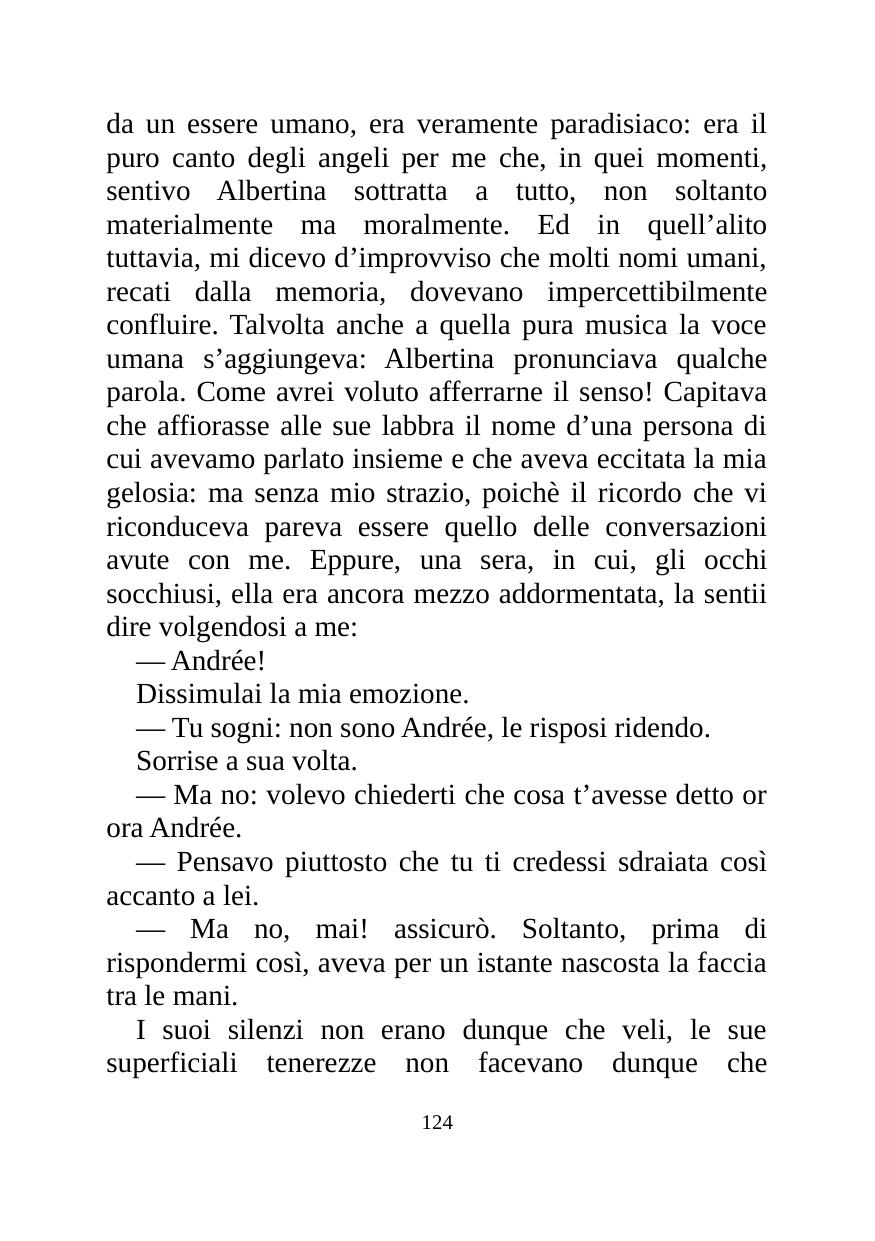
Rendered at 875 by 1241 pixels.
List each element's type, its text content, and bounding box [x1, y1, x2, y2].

text — Ma no, mai! assicurò. Soltanto, prima di rispondermi così, aveva per un istante nascosta la faccia tra le mani. [106, 911, 768, 1012]
text da un essere umano, era veramente paradisiaco: era il puro canto degli angeli per me che, in quei momenti, sentivo Albertina sottratta a tutto, non soltanto materialmente ma moralmente. Ed in quell’alito tuttavia, mi dicevo d’improvviso che molti nomi umani, recati dalla memoria, dovevano impercettibilmente confluire. Talvolta anche a quella pura musica la voce umana s’aggiungeva: Albertina pronunciava qualche parola. Come avrei voluto afferrarne il senso! Capitava che affiorasse alle sue labbra il nome d’una persona di cui avevamo parlato insieme e che aveva eccitata la mia gelosia: ma senza mio strazio, poichè il ricordo che vi riconduceva pareva essere quello delle conversazioni avute con me. Eppure, una sera, in cui, gli occhi socchiusi, ella era ancora mezzo addormentata, la sentii dire volgendosi a me: [106, 106, 768, 643]
text — Pensavo piuttosto che tu ti credessi sdraiata così accanto a lei. [106, 844, 768, 911]
text — Andrée! [106, 643, 768, 676]
text — Tu sogni: non sono Andrée, le risposi ridendo. [106, 710, 768, 743]
text Sorrise a sua volta. [106, 743, 768, 777]
text Dissimulai la mia emozione. [106, 676, 768, 710]
text — Ma no: volevo chiederti che cosa t’avesse detto or ora Andrée. [106, 777, 768, 844]
text I suoi silenzi non erano dunque che veli, le sue superficiali tenerezze non facevano dunque che [106, 1012, 768, 1079]
